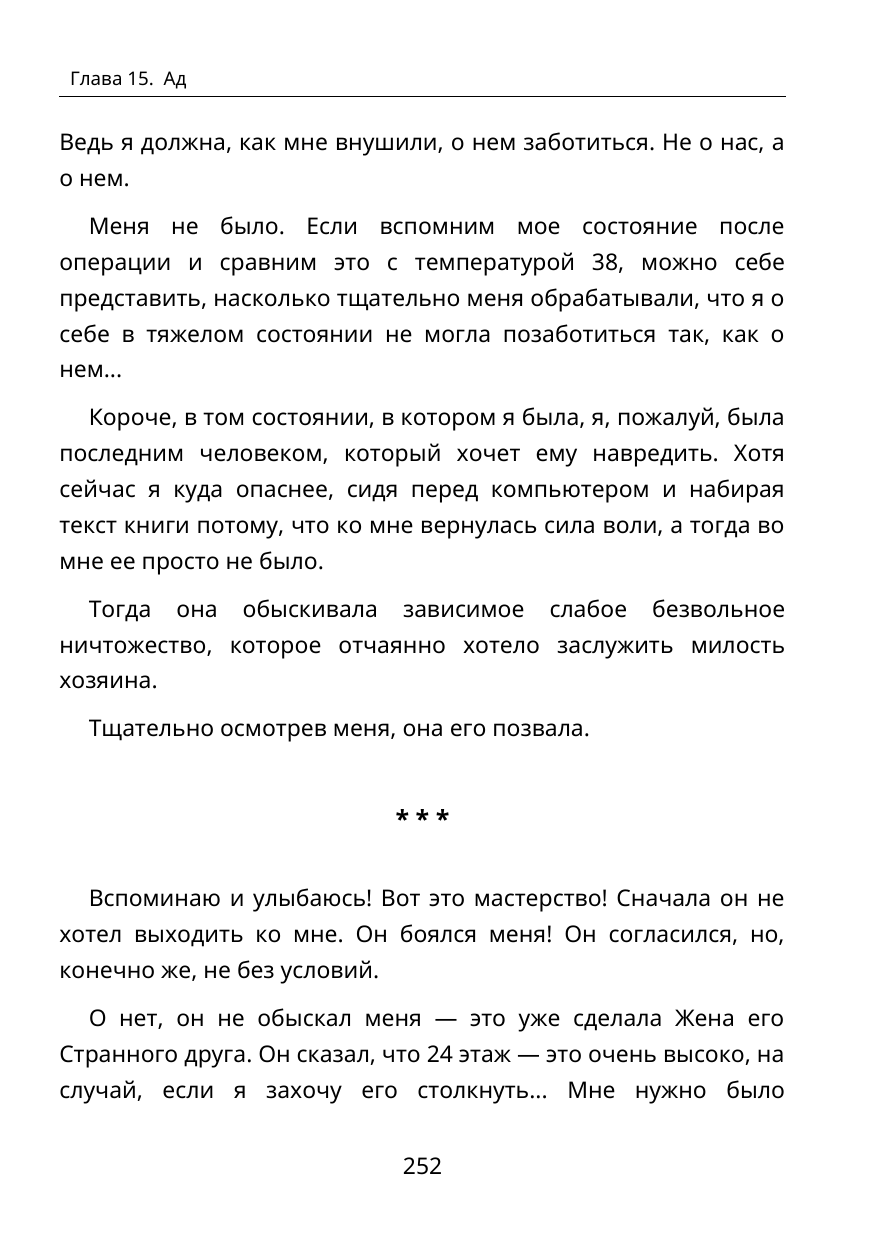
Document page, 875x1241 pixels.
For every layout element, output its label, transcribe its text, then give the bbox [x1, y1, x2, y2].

text Ведь я должна, как мне внушили, о нем заботиться. Не о нас, а о нем. [59, 126, 786, 193]
text Короче, в том состоянии, в котором я была, я, пожалуй, была последним человеком, который хочет ему навредить. Хотя сейчас я куда опаснее, сидя перед компьютером и набирая текст книги потому, что ко мне вернулась сила воли, а тогда во мне ее просто не было. [59, 401, 786, 576]
text Тогда она обыскивала зависимое слабое безвольное ничтожество, которое отчаянно хотело заслужить милость хозяина. [59, 593, 786, 696]
text Тщательно осмотрев меня, она его позвала. [59, 712, 786, 743]
text Меня не было. Если вспомним мое состояние после операции и сравним это с температурой 38, можно себе представить, насколько тщательно меня обрабатывали, что я о себе в тяжелом состоянии не могла позаботиться так, как о нем... [59, 210, 786, 385]
text Вспоминаю и улыбаюсь! Вот это мастерство! Сначала он не хотел выходить ко мне. Он боялся меня! Он согласился, но, конечно же, не без условий. [59, 882, 786, 986]
text О нет, он не обыскал меня — это уже сделала Жена его Странного друга. Он сказал, что 24 этаж — это очень высоко, на случай, если я захочу его столкнуть... Мне нужно было [59, 1002, 786, 1105]
subtitle * * * [59, 802, 786, 836]
